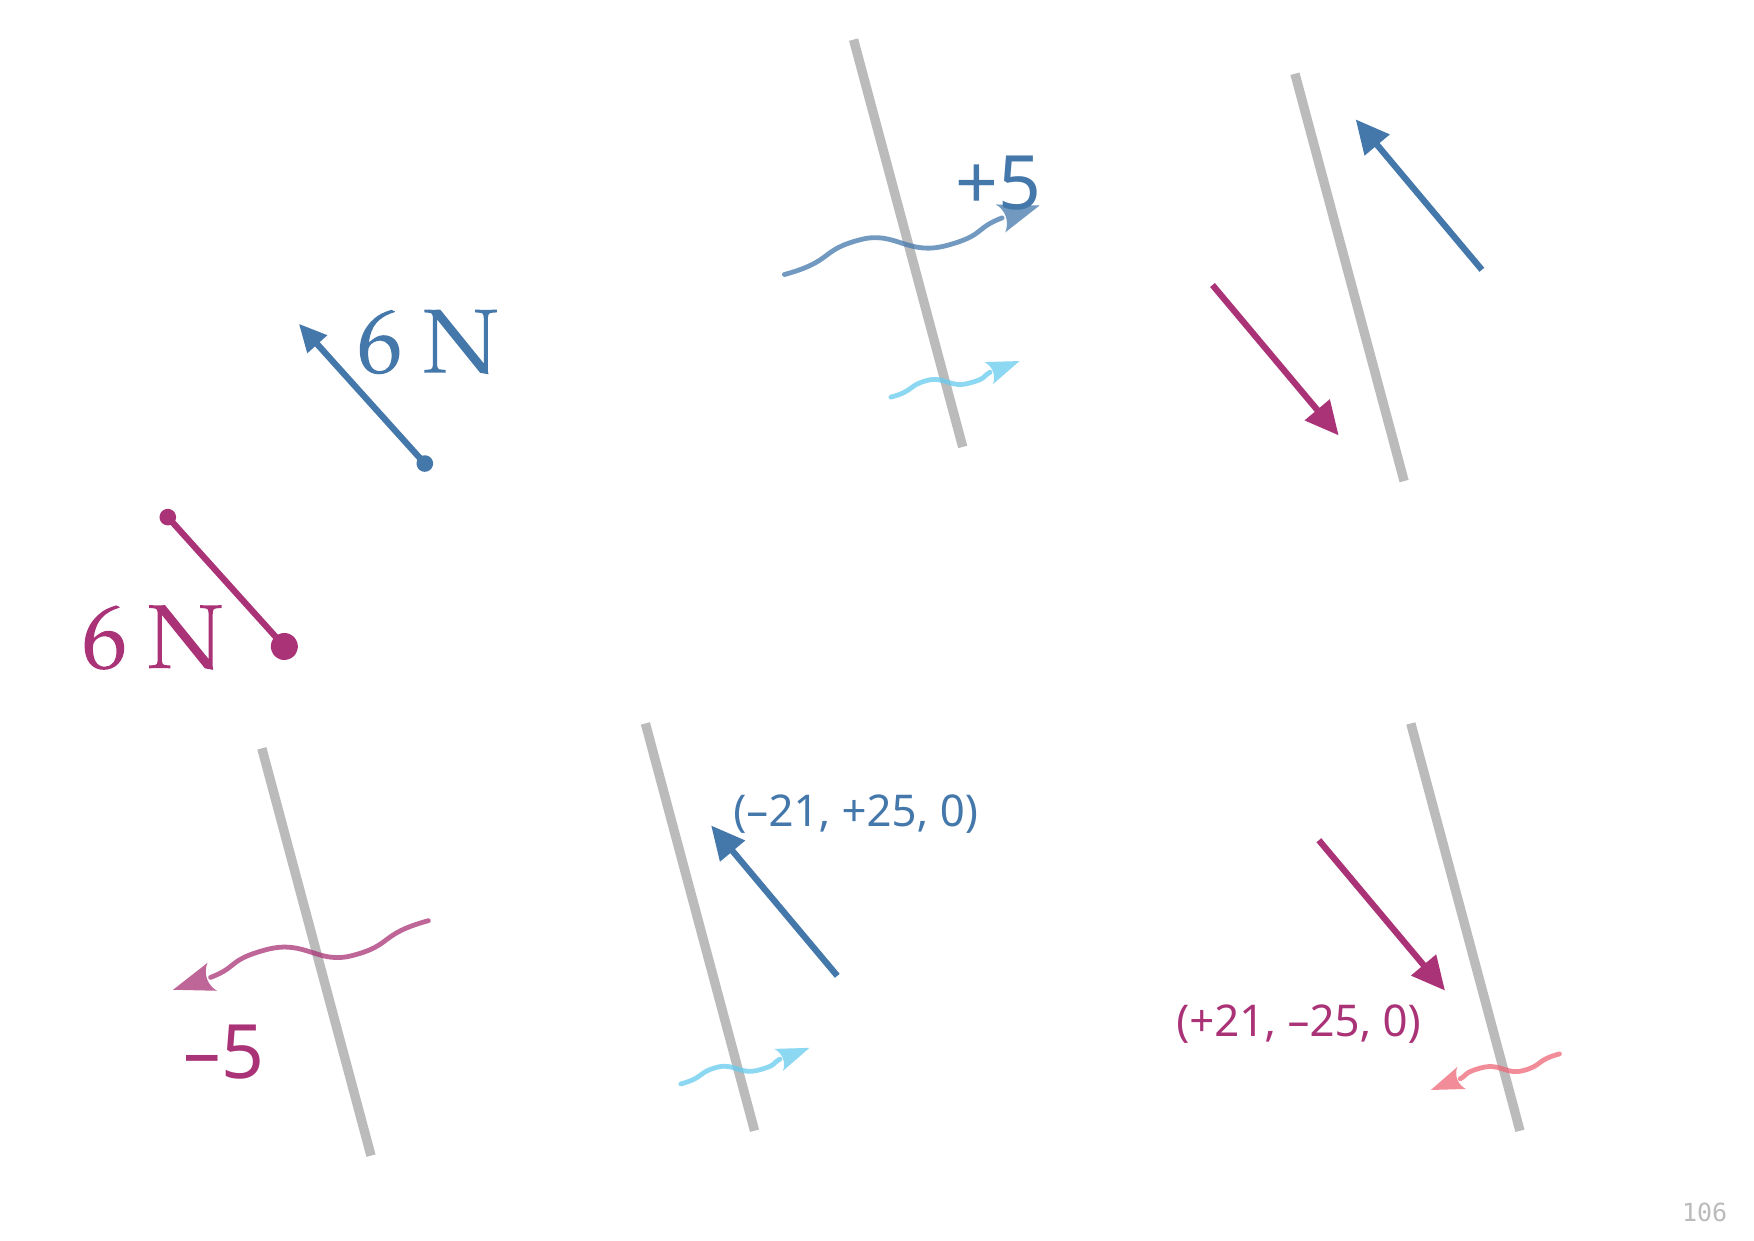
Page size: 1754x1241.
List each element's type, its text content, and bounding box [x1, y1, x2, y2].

text_box –5 [169, 990, 274, 1081]
text_box (–21, +25, 0) [718, 771, 1007, 838]
text_box [359, 309, 400, 375]
text_box [149, 605, 222, 670]
text_box [84, 605, 125, 670]
text_box +5 [940, 121, 1054, 212]
text_box [424, 309, 497, 375]
text_box (+21, –25, 0) [1161, 982, 1423, 1049]
